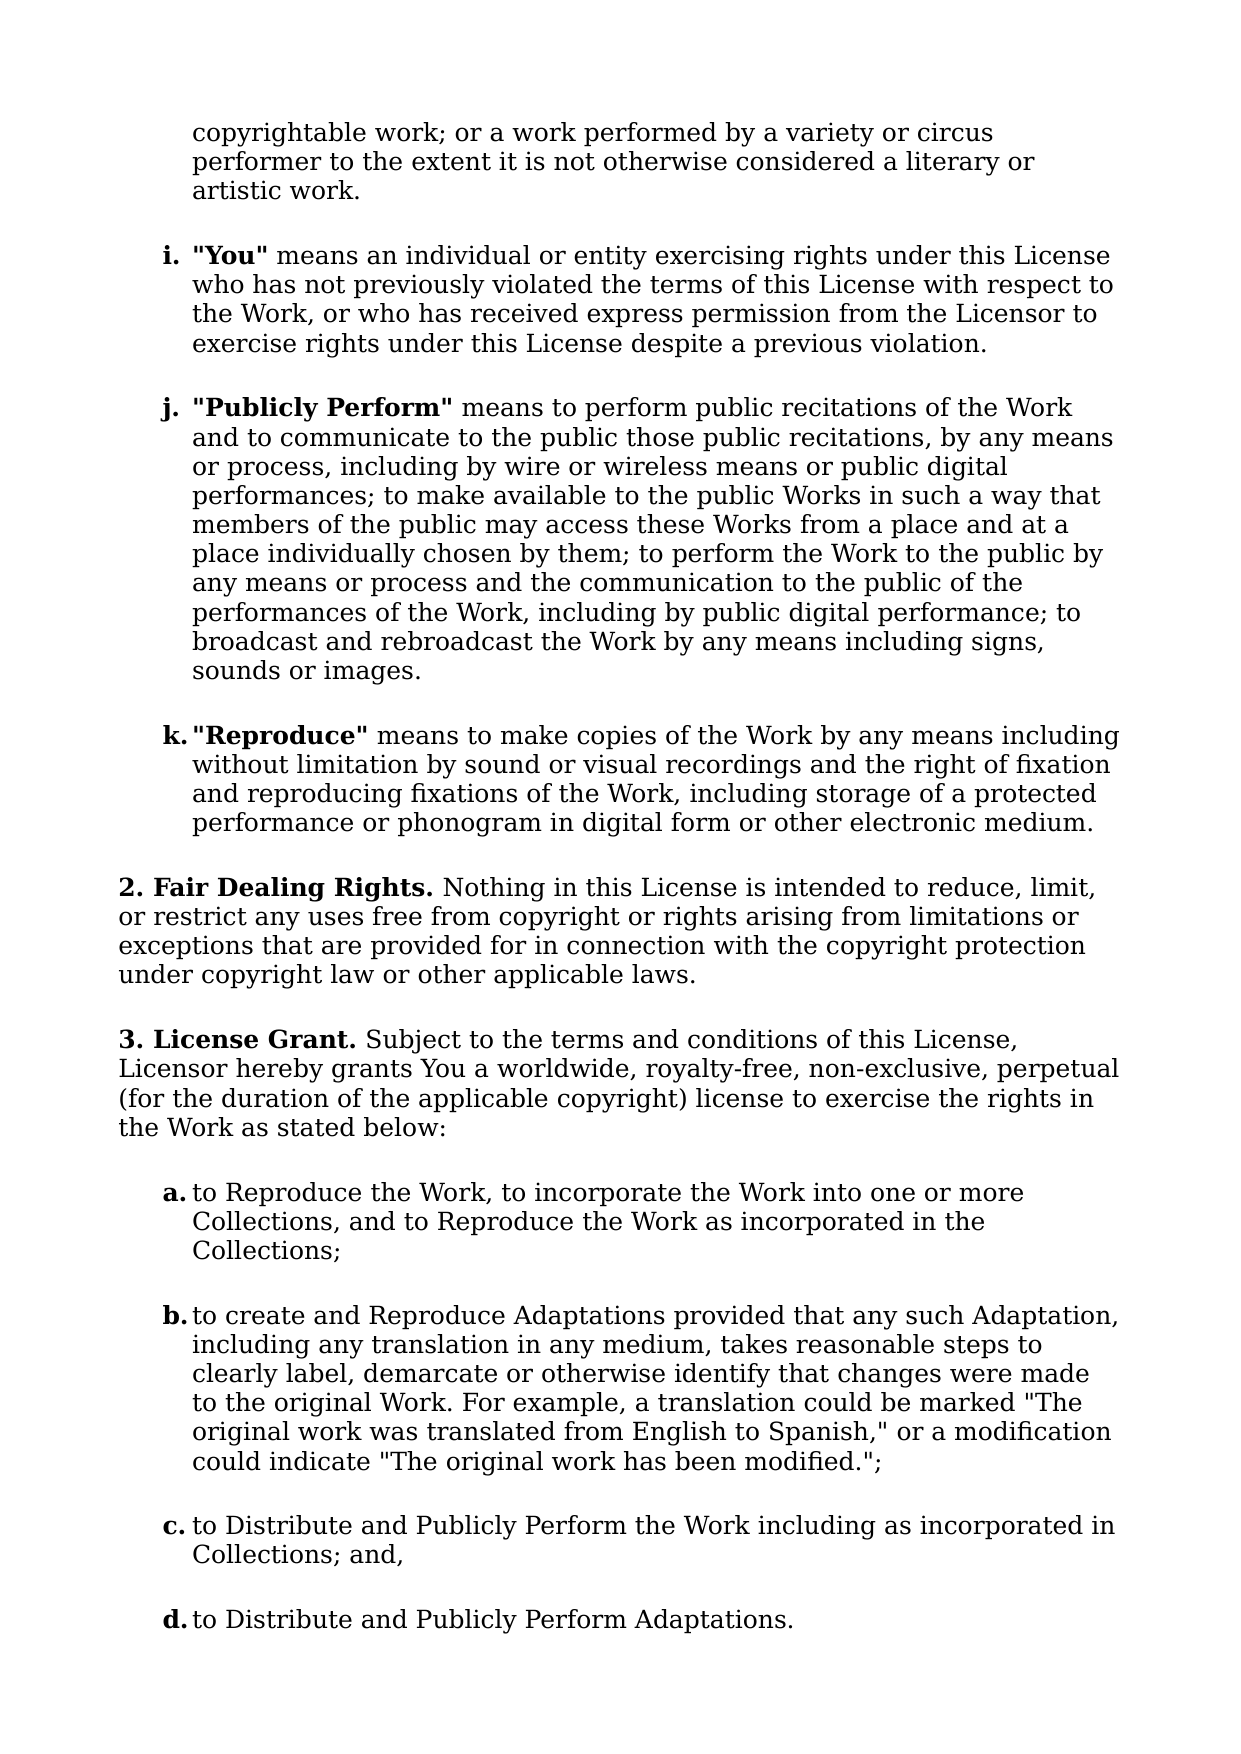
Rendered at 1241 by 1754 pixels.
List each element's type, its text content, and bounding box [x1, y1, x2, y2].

list "Publicly Perform" means to perform public recitations of the Work and to communicate to the public those public recitations, by any means or process, including by wire or wireless means or public digital performances; to make available to the public Works in such a way that members of the public may access these Works from a place and at a place individually chosen by them; to perform the Work to the public by any means or process and the communication to the public of the performances of the Work, including by public digital performance; to broadcast and rebroadcast the Work by any means including signs, sounds or images. [162, 393, 1122, 685]
list to Distribute and Publicly Perform the Work including as incorporated in Collections; and, [162, 1511, 1122, 1570]
text 2. Fair Dealing Rights. Nothing in this License is intended to reduce, limit, or restrict any uses free from copyright or rights arising from limitations or exceptions that are provided for in connection with the copyright protection under copyright law or other applicable laws. [118, 873, 1122, 990]
list to create and Reproduce Adaptations provided that any such Adaptation, including any translation in any medium, takes reasonable steps to clearly label, demarcate or otherwise identify that changes were made to the original Work. For example, a translation could be marked "The original work was translated from English to Spanish," or a modification could indicate "The original work has been modified."; [162, 1301, 1122, 1476]
text 3. License Grant. Subject to the terms and conditions of this License, Licensor hereby grants You a worldwide, royalty-free, non-exclusive, perpetual (for the duration of the applicable copyright) license to exercise the rights in the Work as stated below: [118, 1025, 1122, 1142]
list to Distribute and Publicly Perform Adaptations. [162, 1605, 1122, 1634]
list to Reproduce the Work, to incorporate the Work into one or more Collections, and to Reproduce the Work as incorporated in the Collections; [162, 1177, 1122, 1265]
list copyrightable work; or a work performed by a variety or circus performer to the extent it is not otherwise considered a literary or artistic work. [162, 118, 1122, 206]
list "You" means an individual or entity exercising rights under this License who has not previously violated the terms of this License with respect to the Work, or who has received express permission from the Licensor to exercise rights under this License despite a previous violation. [162, 241, 1122, 358]
list "Reproduce" means to make copies of the Work by any means including without limitation by sound or visual recordings and the right of fixation and reproducing fixations of the Work, including storage of a protected performance or phonogram in digital form or other electronic medium. [162, 721, 1122, 837]
